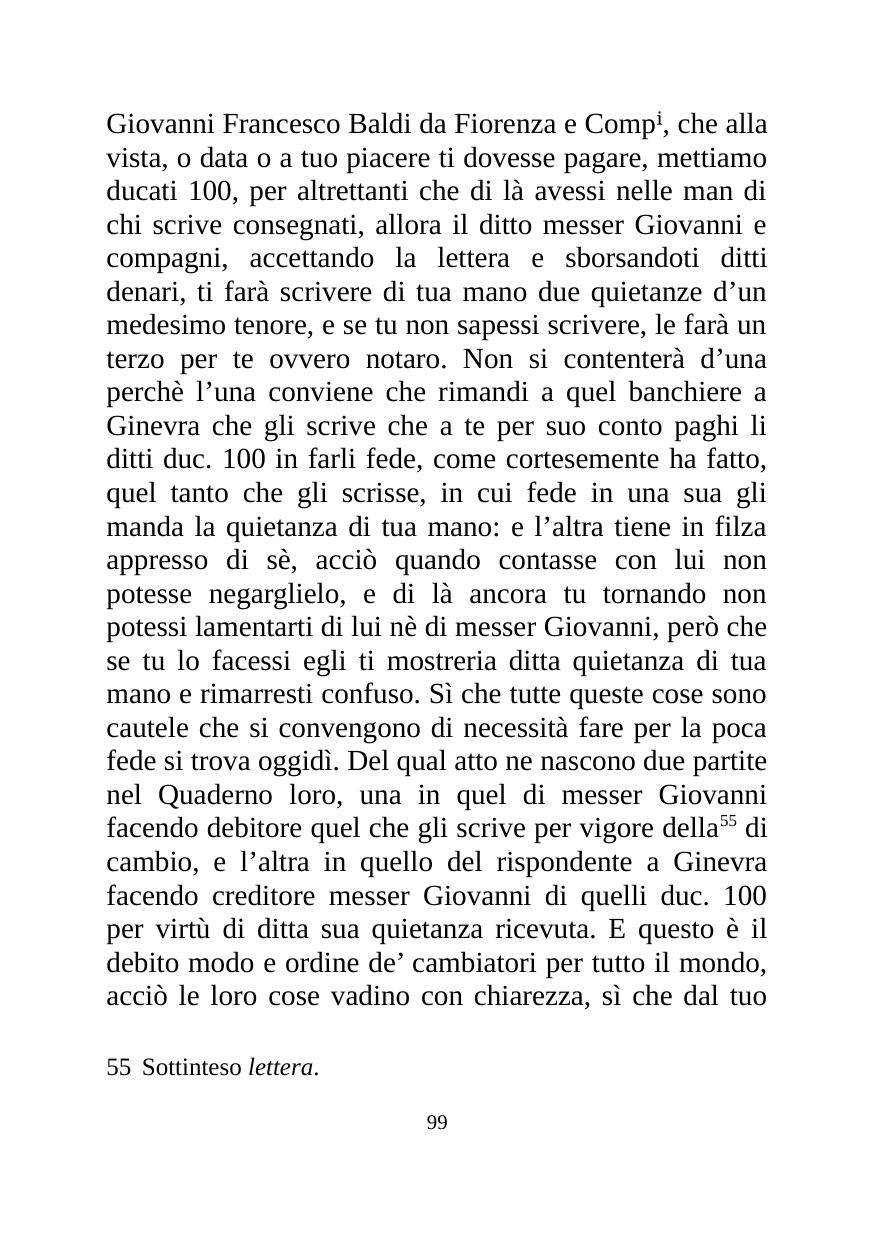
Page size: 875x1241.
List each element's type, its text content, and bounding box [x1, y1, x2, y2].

text Giovanni Francesco Baldi da Fiorenza e Compⁱ, che alla vista, o data o a tuo piacere ti dovesse pagare, mettiamo ducati 100, per altrettanti che di là avessi nelle man di chi scrive consegnati, allora il ditto messer Giovanni e compagni, accettando la lettera e sborsandoti ditti denari, ti farà scrivere di tua mano due quietanze d’un medesimo tenore, e se tu non sapessi scrivere, le farà un terzo per te ovvero notaro. Non si contenterà d’una perchè l’una conviene che rimandi a quel banchiere a Ginevra che gli scrive che a te per suo conto paghi li ditti duc. 100 in farli fede, come cortesemente ha fatto, quel tanto che gli scrisse, in cui fede in una sua gli manda la quietanza di tua mano: e l’altra tiene in filza appresso di sè, acciò quando contasse con lui non potesse negarglielo, e di là ancora tu tornando non potessi lamentarti di lui nè di messer Giovanni, però che se tu lo facessi egli ti mostreria ditta quietanza di tua mano e rimarresti confuso. Sì che tutte queste cose sono cautele che si convengono di necessità fare per la poca fede si trova oggidì. Del qual atto ne nascono due partite nel Quaderno loro, una in quel di messer Giovanni facendo debitore quel che gli scrive per vigore della di cambio, e l’altra in quello del rispondente a Ginevra facendo creditore messer Giovanni di quelli duc. 100 per virtù di ditta sua quietanza ricevuta. E questo è il debito modo e ordine de’ cambiatori per tutto il mondo, acciò le loro cose vadino con chiarezza, sì che dal tuo [106, 106, 768, 1012]
text Sottinteso lettera. [106, 1052, 768, 1080]
